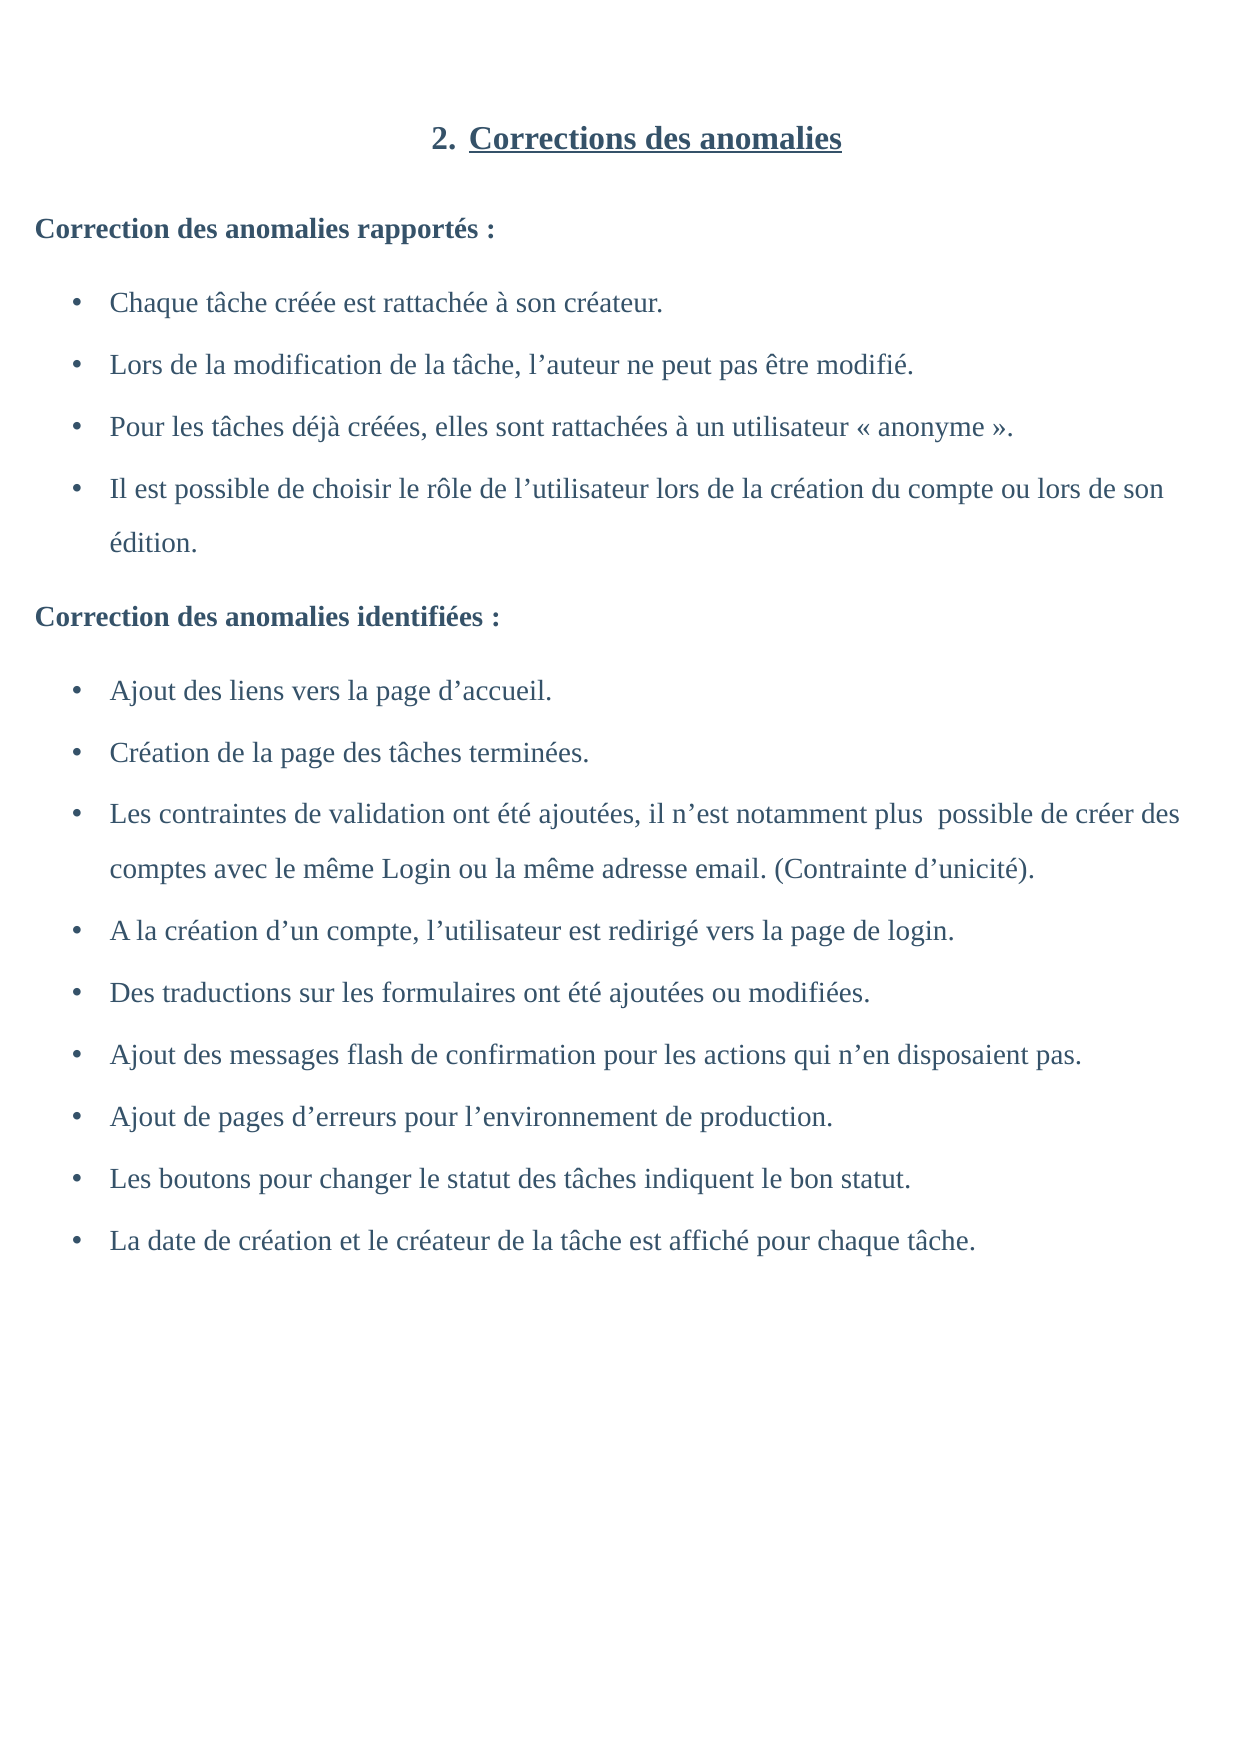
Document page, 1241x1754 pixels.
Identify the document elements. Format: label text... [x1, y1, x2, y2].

list A la création d’un compte, l’utilisateur est redirigé vers la page de login. [72, 913, 1202, 946]
list Il est possible de choisir le rôle de l’utilisateur lors de la création du compte ou lors de son édition. [72, 471, 1202, 559]
list La date de création et le créateur de la tâche est affiché pour chaque tâche. [72, 1223, 1202, 1256]
text Correction des anomalies rapportés : [34, 211, 1202, 245]
text Correction des anomalies identifiées : [34, 599, 1202, 633]
list Les contraintes de validation ont été ajoutées, il n’est notamment plus possible de créer des comptes avec le même Login ou la même adresse email. (Contrainte d’unicité). [72, 797, 1202, 884]
list Lors de la modification de la tâche, l’auteur ne peut pas être modifié. [72, 347, 1202, 381]
list Création de la page des tâches terminées. [72, 735, 1202, 768]
list Des traductions sur les formulaires ont été ajoutées ou modifiées. [72, 975, 1202, 1008]
list Ajout des messages flash de confirmation pour les actions qui n’en disposaient pas. [72, 1037, 1202, 1070]
list Ajout de pages d’erreurs pour l’environnement de production. [72, 1099, 1202, 1132]
list Corrections des anomalies [72, 118, 1202, 156]
list Chaque tâche créée est rattachée à son créateur. [72, 285, 1202, 319]
list Les boutons pour changer le statut des tâches indiquent le bon statut. [72, 1161, 1202, 1194]
list Pour les tâches déjà créées, elles sont rattachées à un utilisateur « anonyme ». [72, 409, 1202, 443]
list Ajout des liens vers la page d’accueil. [72, 673, 1202, 706]
